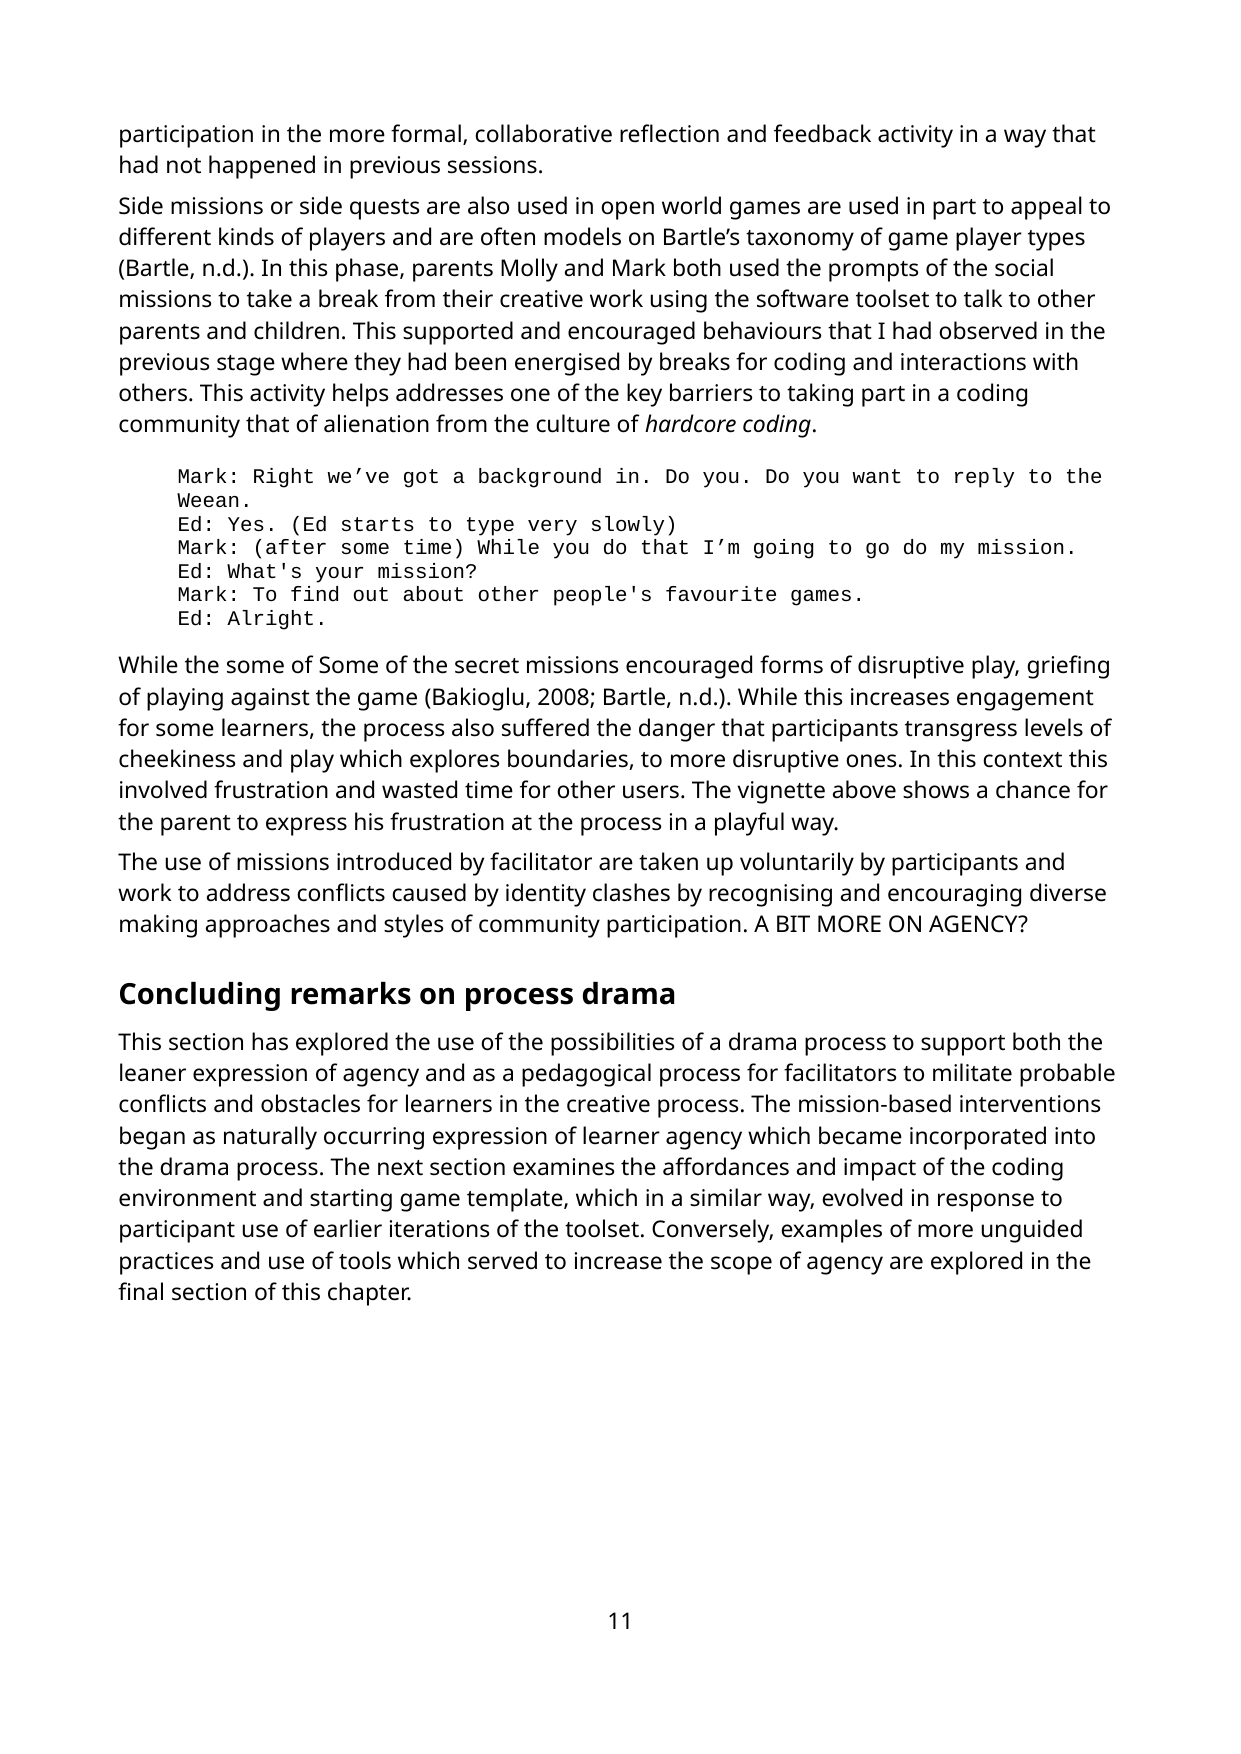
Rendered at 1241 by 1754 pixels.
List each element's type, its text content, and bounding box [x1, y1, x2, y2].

text Ed: What's your mission? [177, 561, 1122, 584]
text Ed: Yes. (Ed starts to type very slowly) [177, 513, 1122, 537]
text Mark: Right we’ve got a background in. Do you. Do you want to reply to the Weean. [177, 466, 1122, 513]
text Mark: To find out about other people's favourite games. [177, 584, 1122, 608]
subtitle Concluding remarks on process drama [118, 974, 1122, 1013]
text This section has explored the use of the possibilities of a drama process to support both the leaner expression of agency and as a pedagogical process for facilitators to militate probable conflicts and obstacles for learners in the creative process. The mission-based interventions began as naturally occurring expression of learner agency which became incorporated into the drama process. The next section examines the affordances and impact of the coding environment and starting game template, which in a similar way, evolved in response to participant use of earlier iterations of the toolset. Conversely, examples of more unguided practices and use of tools which served to increase the scope of agency are explored in the final section of this chapter. [118, 1026, 1122, 1307]
text The use of missions introduced by facilitator are taken up voluntarily by participants and work to address conflicts caused by identity clashes by recognising and encouraging diverse making approaches and styles of community participation. A BIT MORE ON AGENCY? [118, 846, 1122, 940]
text While the some of Some of the secret missions encouraged forms of disruptive play, griefing of playing against the game (Bakioglu, 2008; Bartle, n.d.). While this increases engagement for some learners, the process also suffered the danger that participants transgress levels of cheekiness and play which explores boundaries, to more disruptive ones. In this context this involved frustration and wasted time for other users. The vignette above shows a chance for the parent to express his frustration at the process in a playful way. [118, 649, 1122, 837]
text participation in the more formal, collaborative reflection and feedback activity in a way that had not happened in previous sessions. [118, 118, 1122, 181]
text Ed: Alright. [177, 608, 1122, 632]
text Mark: (after some time) While you do that I’m going to go do my mission. [177, 537, 1122, 561]
text Side missions or side quests are also used in open world games are used in part to appeal to different kinds of players and are often models on Bartle’s taxonomy of game player types (Bartle, n.d.). In this phase, parents Molly and Mark both used the prompts of the social missions to take a break from their creative work using the software toolset to talk to other parents and children. This supported and encouraged behaviours that I had observed in the previous stage where they had been energised by breaks for coding and interactions with others. This activity helps addresses one of the key barriers to taking part in a coding community that of alienation from the culture of hardcore coding. [118, 189, 1122, 439]
